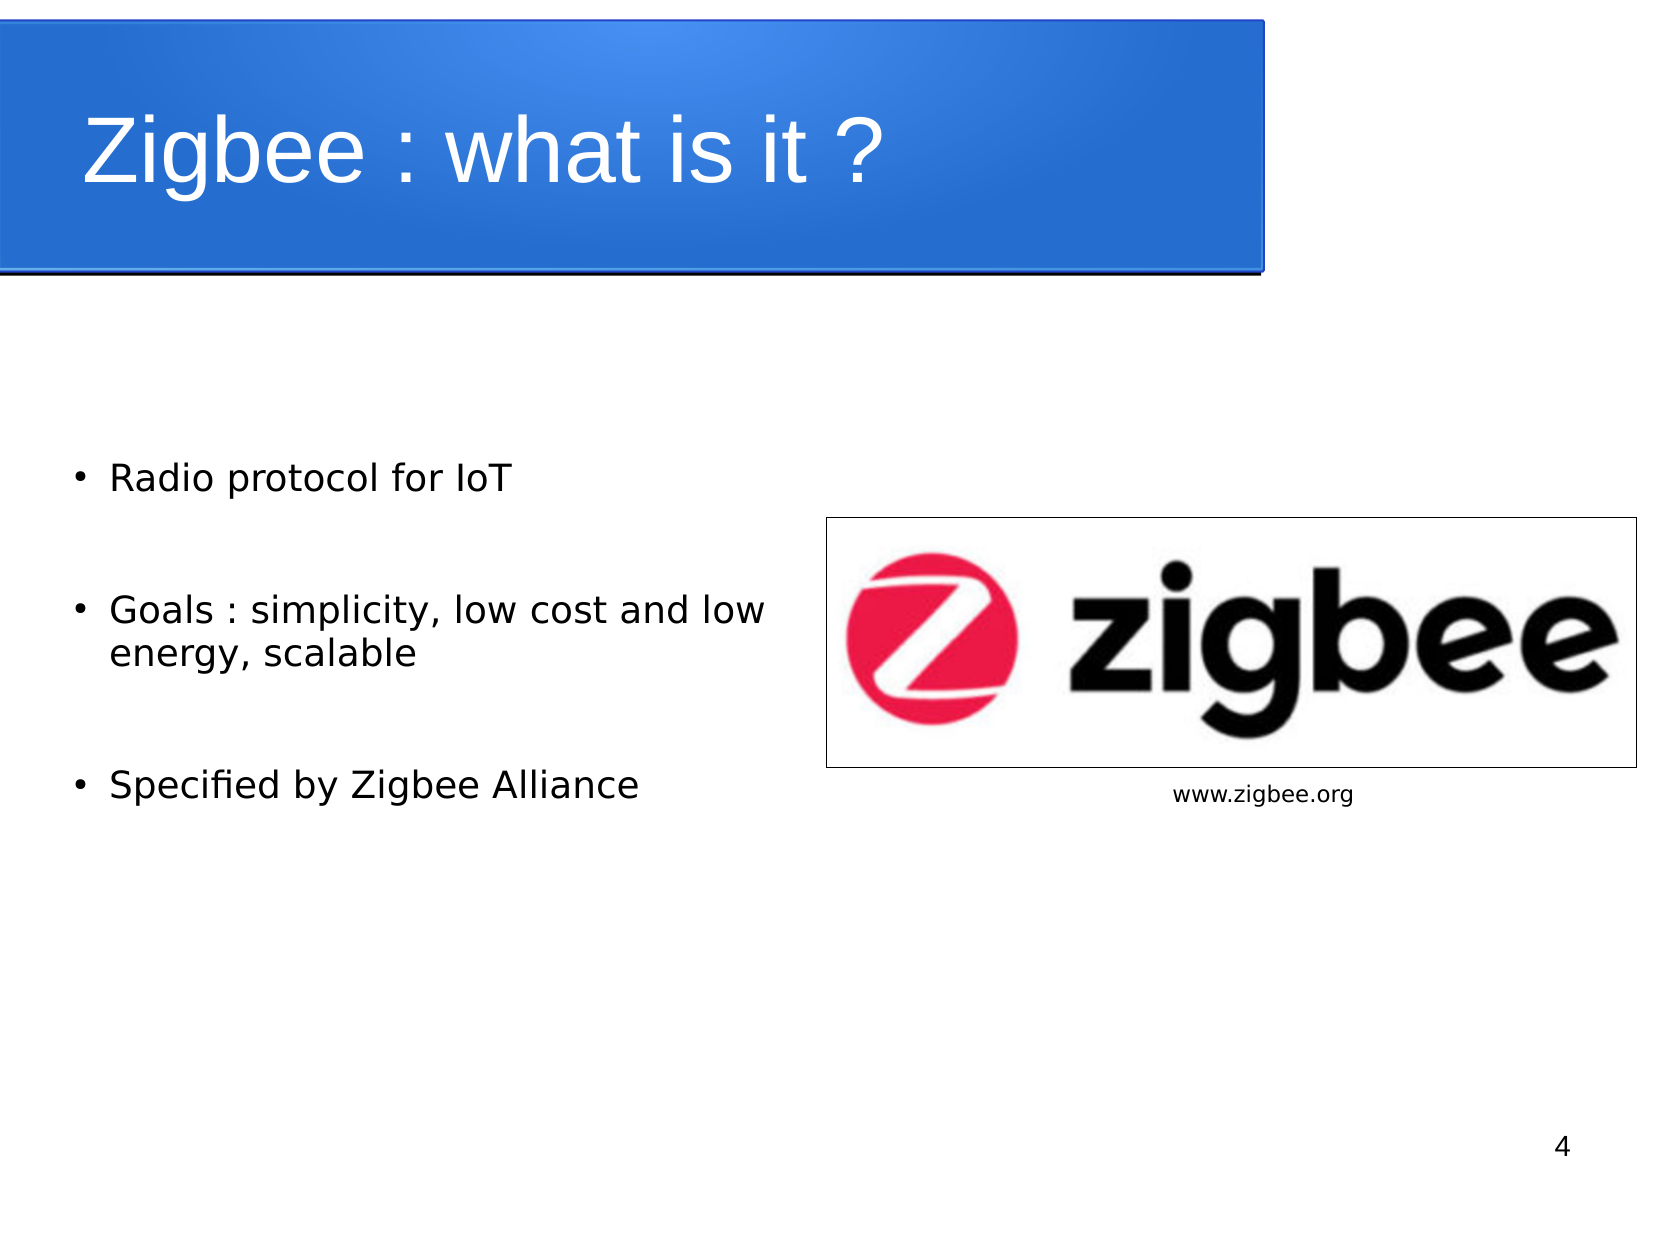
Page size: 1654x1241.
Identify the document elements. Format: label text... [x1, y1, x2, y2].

text_box www.zigbee.org [1157, 773, 1371, 815]
picture [826, 517, 1637, 768]
title Zigbee : what is it ? [82, 47, 1235, 252]
text_box Radio protocol for IoT Goals : simplicity, low cost and low energy, scalable Specified by Zigbee Alliance [59, 448, 804, 815]
